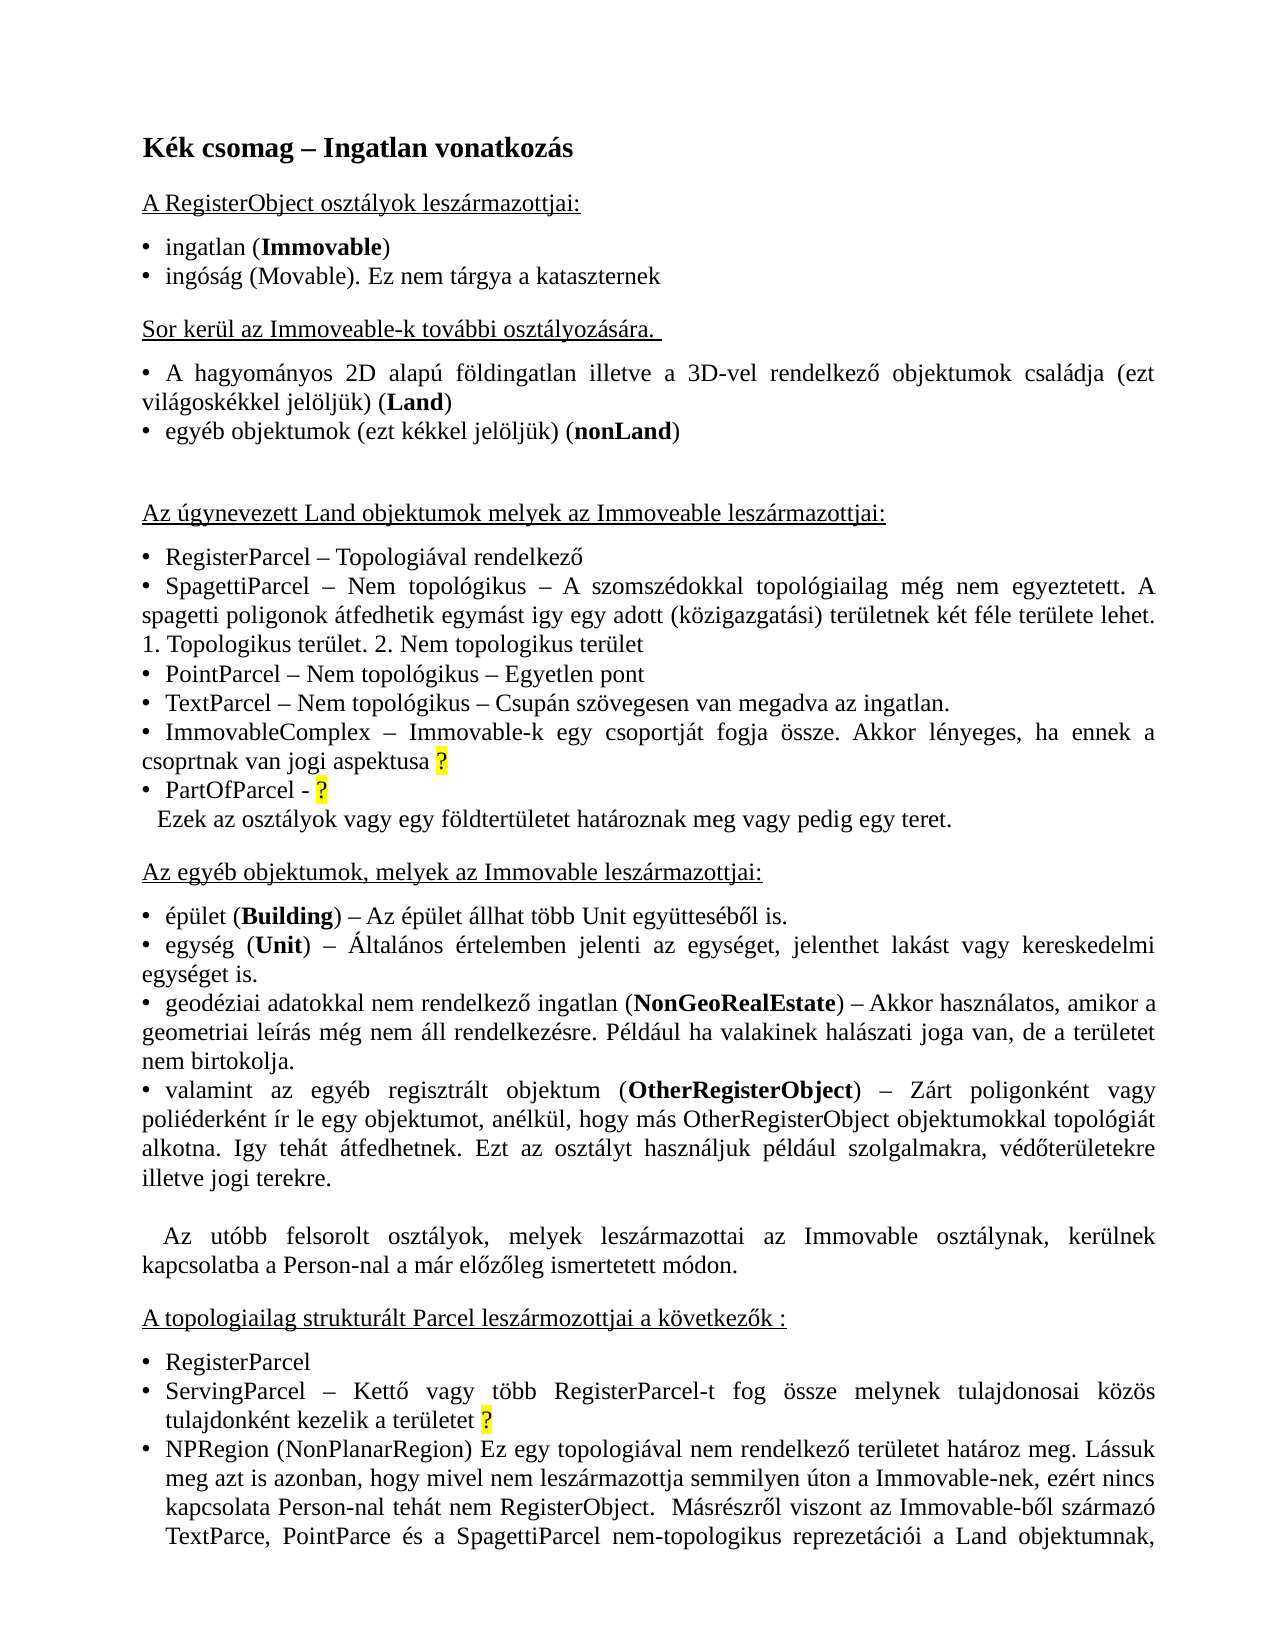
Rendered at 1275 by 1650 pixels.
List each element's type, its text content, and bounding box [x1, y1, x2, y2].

list TextParcel – Nem topológikus – Csupán szövegesen van megadva az ingatlan. [142, 687, 1156, 717]
list ingóság (Movable). Ez nem tárgya a kataszternek [142, 261, 1156, 290]
text Kék csomag – Ingatlan vonatkozás [142, 130, 1156, 164]
text Sor kerül az Immoveable-k további osztályozására. [142, 314, 1156, 343]
list valamint az egyéb regisztrált objektum (OtherRegisterObject) – Zárt poligonként vagy poliéderként ír le egy objektumot, anélkül, hogy más OtherRegisterObject objektumokkal topológiát alkotna. Igy tehát átfedhetnek. Ezt az osztályt használjuk például szolgalmakra, védőterületekre illetve jogi terekre. [142, 1075, 1156, 1191]
text Az úgynevezett Land objektumok melyek az Immoveable leszármazottjai: [142, 498, 1156, 527]
text Az egyéb objektumok, melyek az Immovable leszármazottjai: [142, 857, 1156, 886]
list PointParcel – Nem topológikus – Egyetlen pont [142, 658, 1156, 687]
text Ezek az osztályok vagy egy földtertületet határoznak meg vagy pedig egy teret. [142, 804, 1156, 833]
list ImmovableComplex – Immovable-k egy csoportját fogja össze. Akkor lényeges, ha ennek a csoprtnak van jogi aspektusa ? [142, 717, 1156, 775]
list PartOfParcel - ? [142, 775, 1156, 804]
text A topologiailag strukturált Parcel leszármozottjai a következők : [142, 1303, 1156, 1332]
text Az utóbb felsorolt osztályok, melyek leszármazottai az Immovable osztálynak, kerülnek kapcsolatba a Person-nal a már előzőleg ismertetett módon. [142, 1221, 1156, 1279]
list ingatlan (Immovable) [142, 232, 1156, 261]
list NPRegion (NonPlanarRegion) Ez egy topologiával nem rendelkező területet határoz meg. Lássuk meg azt is azonban, hogy mivel nem leszármazottja semmilyen úton a Immovable-nek, ezért nincs kapcsolata Person-nal tehát nem RegisterObject. Másrészről viszont az Immovable-ből származó TextParce, PointParce és a SpagettiParcel nem-topologikus reprezetációi a Land objektumnak, [142, 1434, 1156, 1550]
list ServingParcel – Kettő vagy több RegisterParcel-t fog össze melynek tulajdonosai közös tulajdonként kezelik a területet ? [142, 1376, 1156, 1434]
list egység (Unit) – Általános értelemben jelenti az egységet, jelenthet lakást vagy kereskedelmi egységet is. [142, 930, 1156, 988]
list geodéziai adatokkal nem rendelkező ingatlan (NonGeoRealEstate) – Akkor használatos, amikor a geometriai leírás még nem áll rendelkezésre. Például ha valakinek halászati joga van, de a területet nem birtokolja. [142, 988, 1156, 1075]
list RegisterParcel [142, 1347, 1156, 1376]
list SpagettiParcel – Nem topológikus – A szomszédokkal topológiailag még nem egyeztetett. A spagetti poligonok átfedhetik egymást igy egy adott (közigazgatási) területnek két féle területe lehet. 1. Topologikus terület. 2. Nem topologikus terület [142, 571, 1156, 658]
list RegisterParcel – Topologiával rendelkező [142, 542, 1156, 571]
text A RegisterObject osztályok leszármazottjai: [142, 188, 1156, 217]
list egyéb objektumok (ezt kékkel jelöljük) (nonLand) [142, 416, 1156, 445]
list A hagyományos 2D alapú földingatlan illetve a 3D-vel rendelkező objektumok családja (ezt világoskékkel jelöljük) (Land) [142, 358, 1156, 416]
list épület (Building) – Az épület állhat több Unit együtteséből is. [142, 901, 1156, 930]
